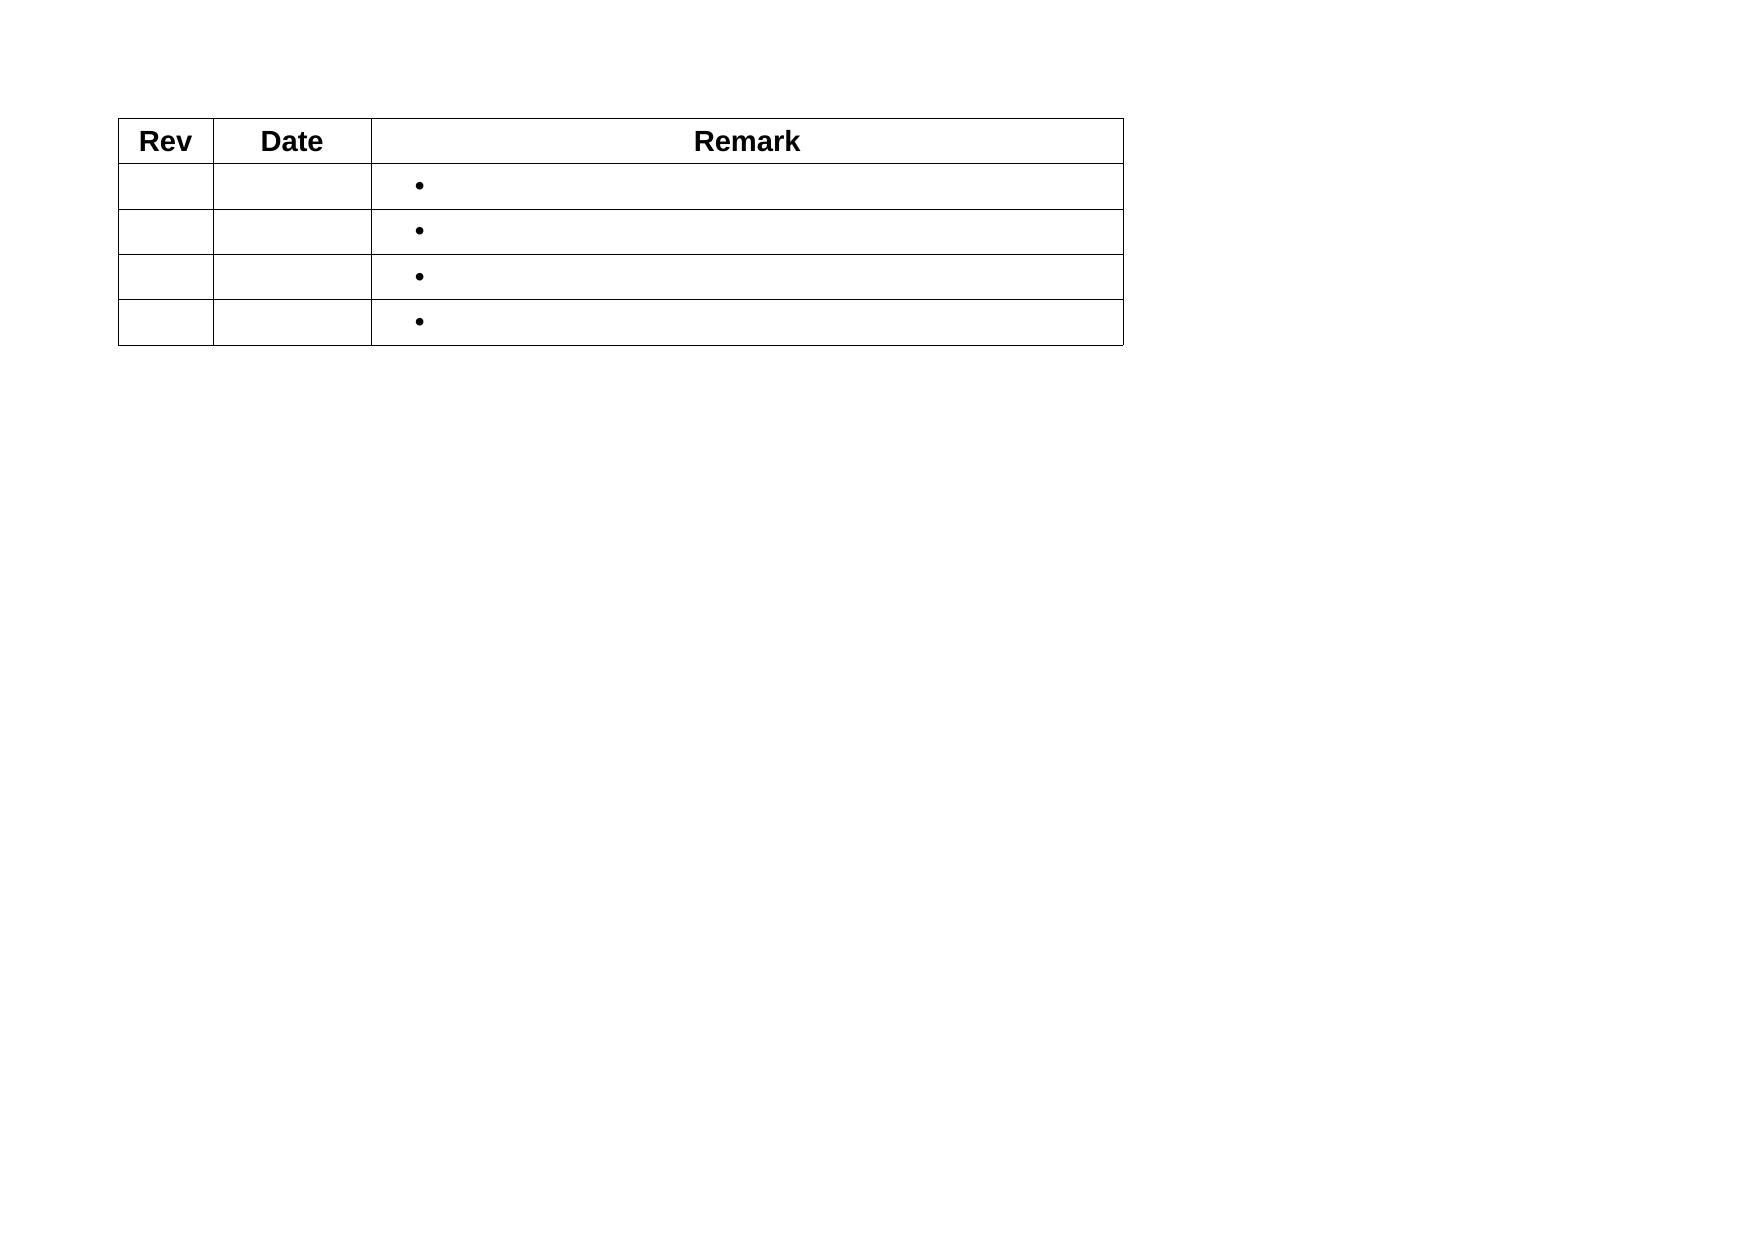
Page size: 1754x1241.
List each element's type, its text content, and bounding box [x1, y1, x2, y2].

table_header Rev [119, 119, 213, 163]
table_cell [372, 164, 1123, 208]
table_cell [119, 210, 213, 254]
table_cell [119, 164, 213, 208]
table_cell [214, 210, 371, 254]
table_cell [214, 164, 371, 208]
table_cell [372, 210, 1123, 254]
table_cell [214, 300, 371, 344]
table_cell [119, 255, 213, 299]
table_cell [119, 300, 213, 344]
table_cell [372, 255, 1123, 299]
table_header Date [214, 119, 371, 163]
table_cell [372, 300, 1123, 344]
table_cell [214, 255, 371, 299]
table_header Remark [372, 119, 1123, 163]
